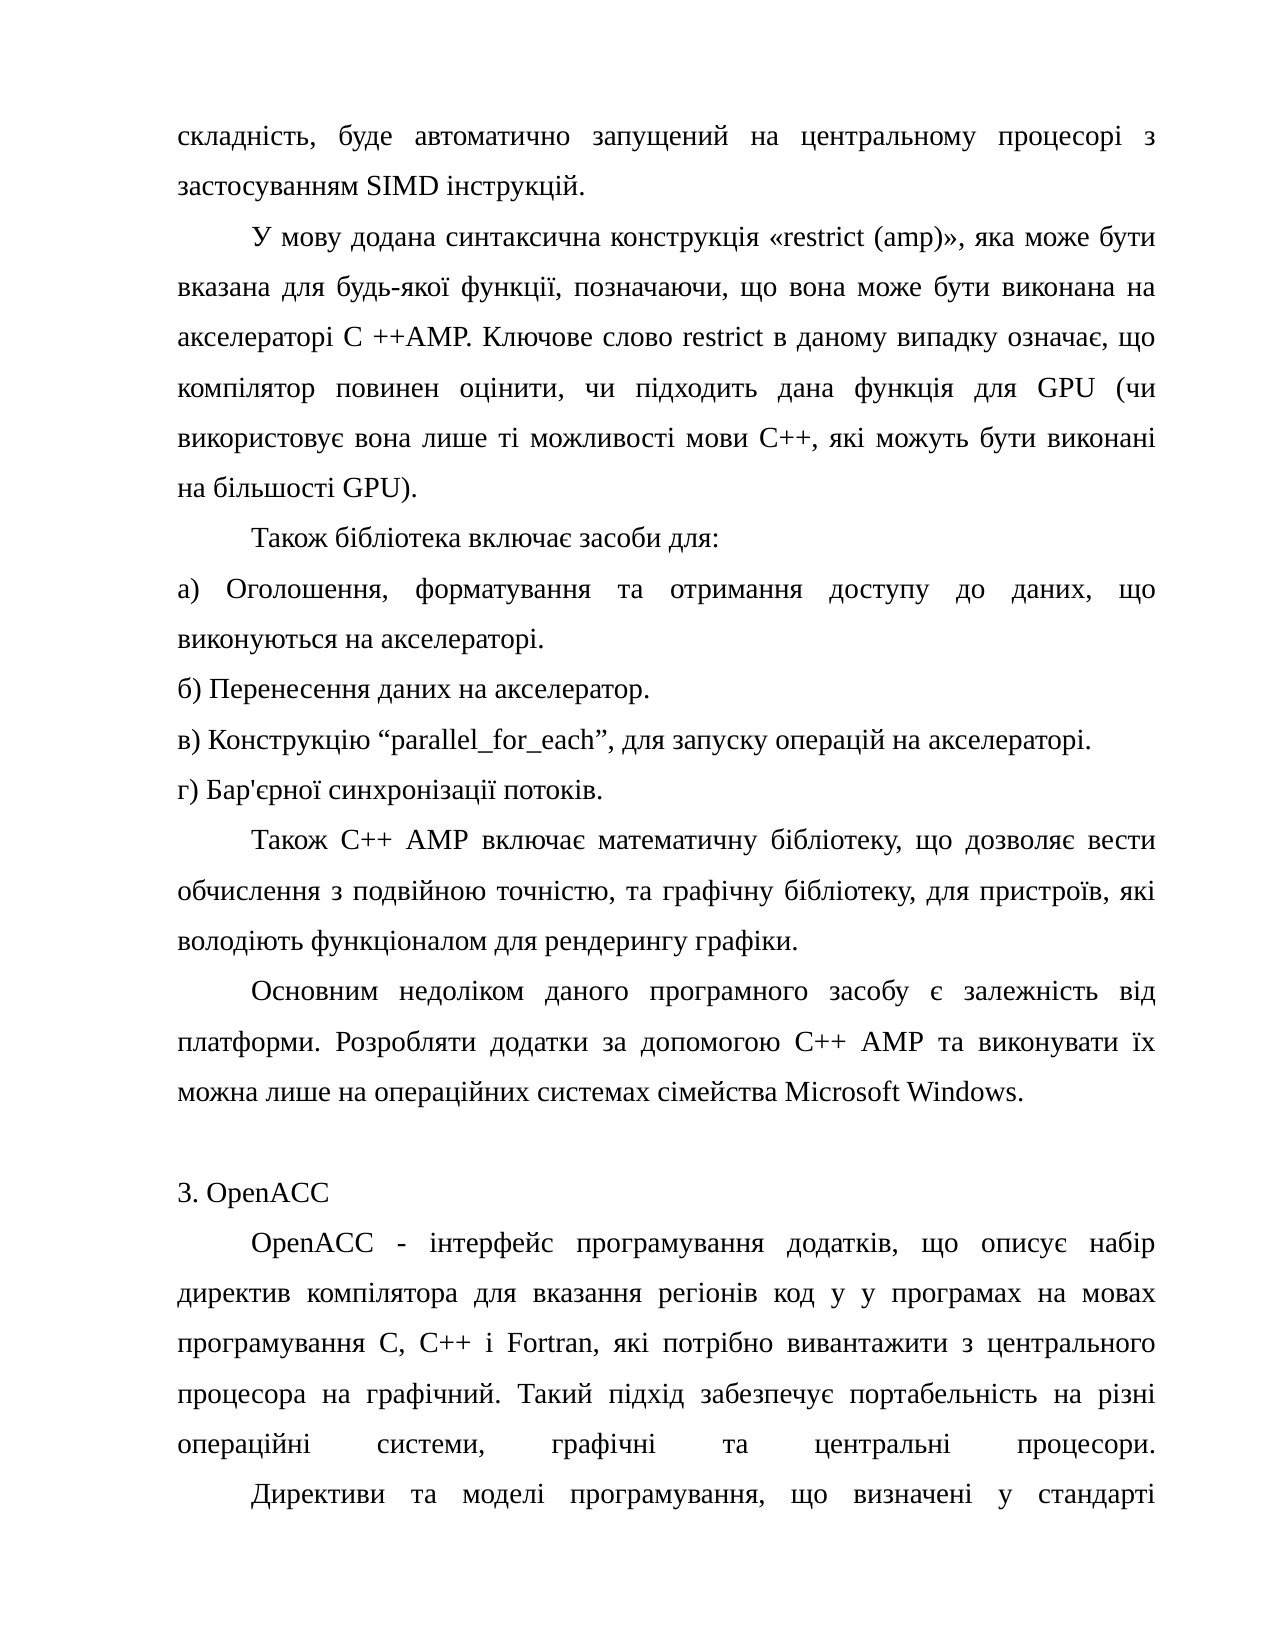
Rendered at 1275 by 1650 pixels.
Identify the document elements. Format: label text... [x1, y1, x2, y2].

text Також С++ АМР включає математичну бібліотеку, що дозволяє вести обчислення з подвійною точністю, та графічну бібліотеку, для пристроїв, які володіють функціоналом для рендерингу графіки. [177, 822, 1157, 957]
text складність, буде автоматично запущений на центральному процесорі з застосуванням SIMD інструкцій. [177, 118, 1157, 202]
text б) Перенесення даних на акселератор. [177, 672, 1157, 705]
text г) Бар'єрної синхронізації потоків. [177, 772, 1157, 806]
text в) Конструкцію “parallel_for_each”, для запуску операцій на акселераторі. [177, 722, 1157, 755]
text 3. OpenACC [177, 1175, 1157, 1208]
text У мову додана синтаксична конструкція «restrict (amp)», яка може бути вказана для будь-якої функції, позначаючи, що вона може бути виконана на акселераторі C ++AMP. Ключове слово restrict в даному випадку означає, що компілятор повинен оцінити, чи підходить дана функція для GPU (чи використовує вона лише ті можливості мови C++, які можуть бути виконані на більшості GPU). [177, 219, 1157, 504]
text Також бібліотека включає засоби для: [177, 521, 1157, 554]
text Основним недоліком даного програмного засобу є залежність від платформи. Розробляти додатки за допомогою С++ АМР та виконувати їх можна лише на операційних системах сімейства Microsoft Windows. [177, 973, 1157, 1108]
text OpenACC - інтерфейс програмування додатків, що описує набір директив компілятора для вказання регіонів код у у програмах на мовах програмування C, C++ і Fortran, які потрібно вивантажити з центрального процесора на графічний. Такий підхід забезпечує портабельність на різні операційні системи, графічні та центральні процесори. Директиви та моделі програмування, що визначені у стандарті [177, 1225, 1157, 1510]
text а) Оголошення, форматування та отримання доступу до даних, що виконуються на акселераторі. [177, 571, 1157, 655]
